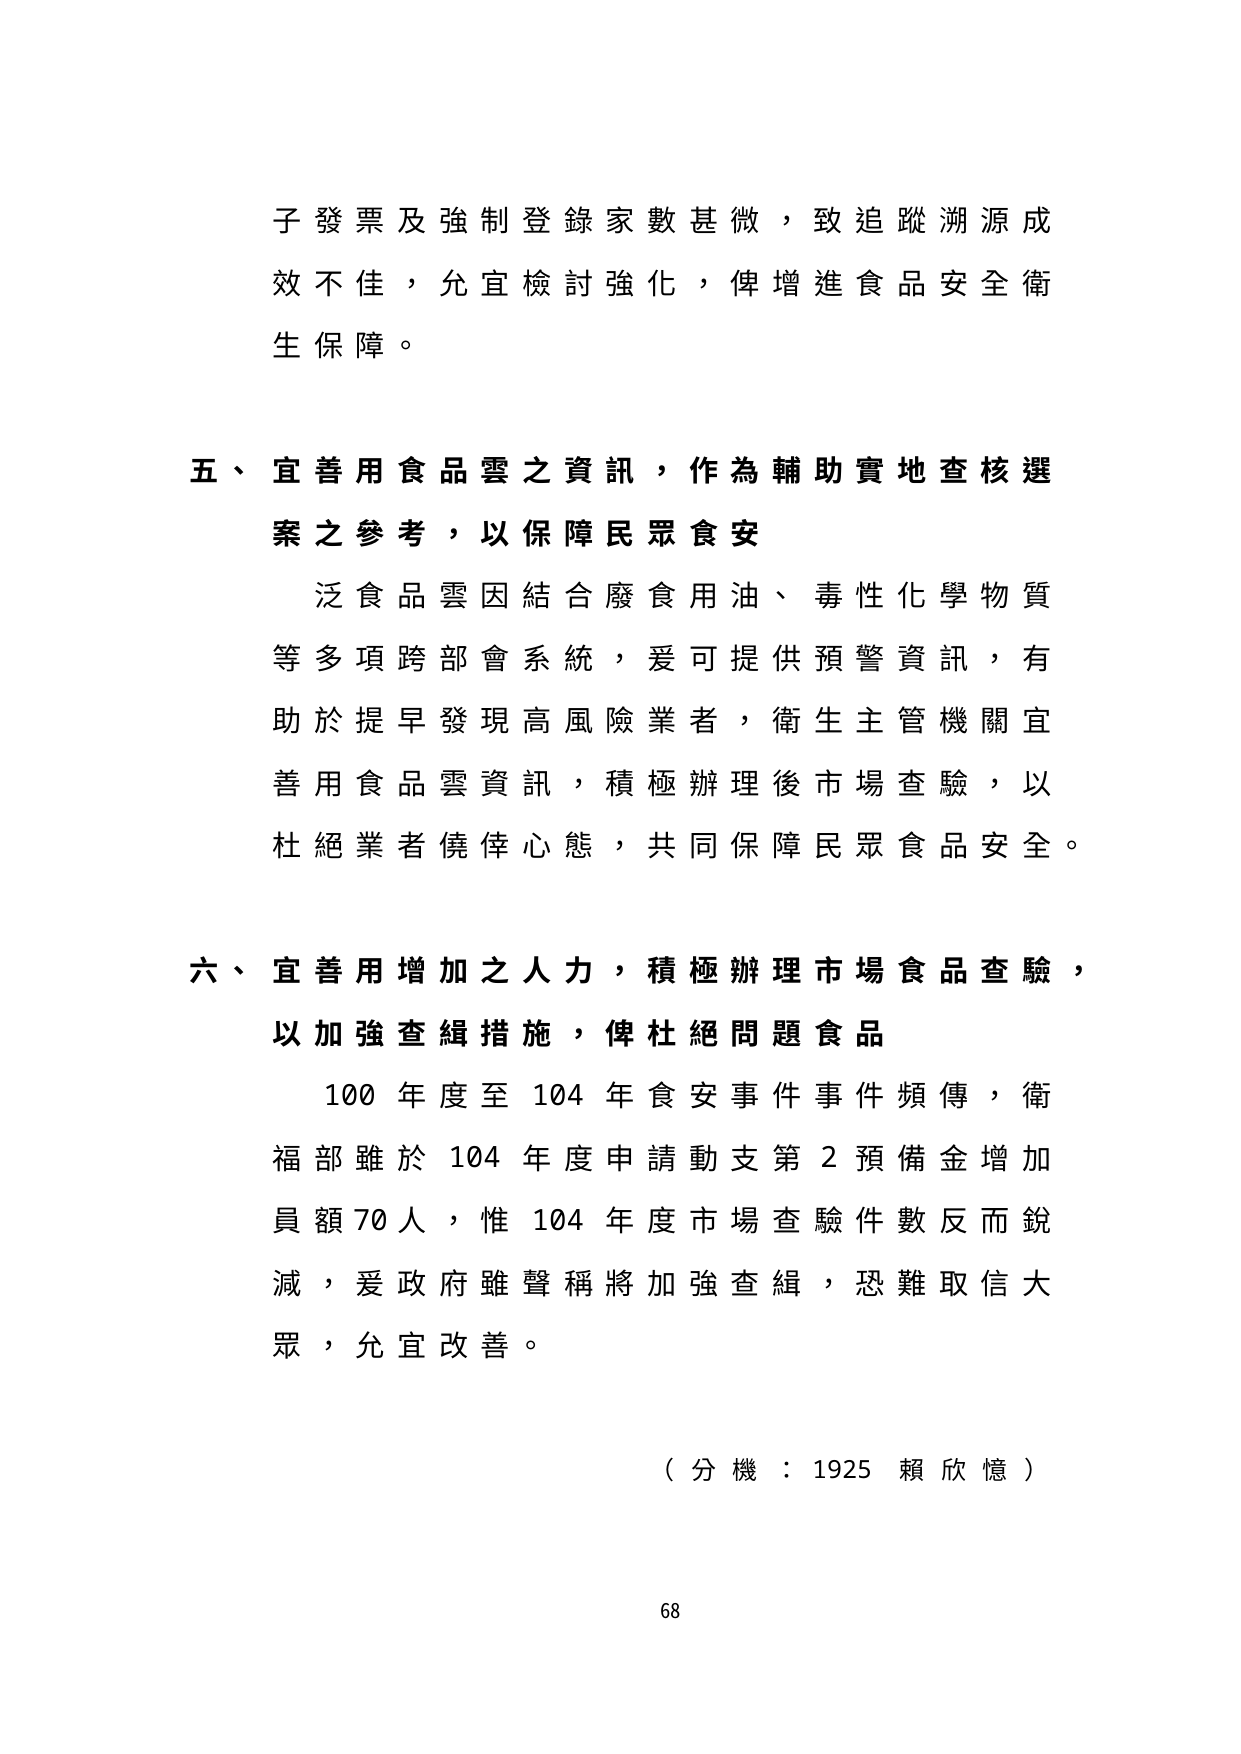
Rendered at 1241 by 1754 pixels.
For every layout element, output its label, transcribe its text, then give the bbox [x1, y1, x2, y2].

text 泛食品雲因結合廢食用油、毒性化學物質等多項跨部會系統，爰可提供預警資訊，有助於提早發現高風險業者，衛生主管機關宜善用食品雲資訊，積極辦理後市場查驗，以杜絕業者僥倖心態，共同保障民眾食品安全。 [242, 552, 1058, 865]
text 子發票及強制登錄家數甚微，致追蹤溯源成效不佳，允宜檢討強化，俾增進食品安全衛生保障。 [242, 177, 1058, 365]
text 100年度至104年食安事件事件頻傳，衛福部雖於104年度申請動支第2預備金增加員額70人，惟104年度市場查驗件數反而銳減，爰政府雖聲稱將加強查緝，恐難取信大眾，允宜改善。 [242, 1052, 1058, 1365]
text （分機：1925 賴欣憶） [183, 1427, 1058, 1490]
text 五、宜善用食品雲之資訊，作為輔助實地查核選案之參考，以保障民眾食安 [183, 427, 1058, 552]
text 六、宜善用增加之人力，積極辦理市場食品查驗，以加強查緝措施，俾杜絕問題食品 [183, 927, 1058, 1052]
